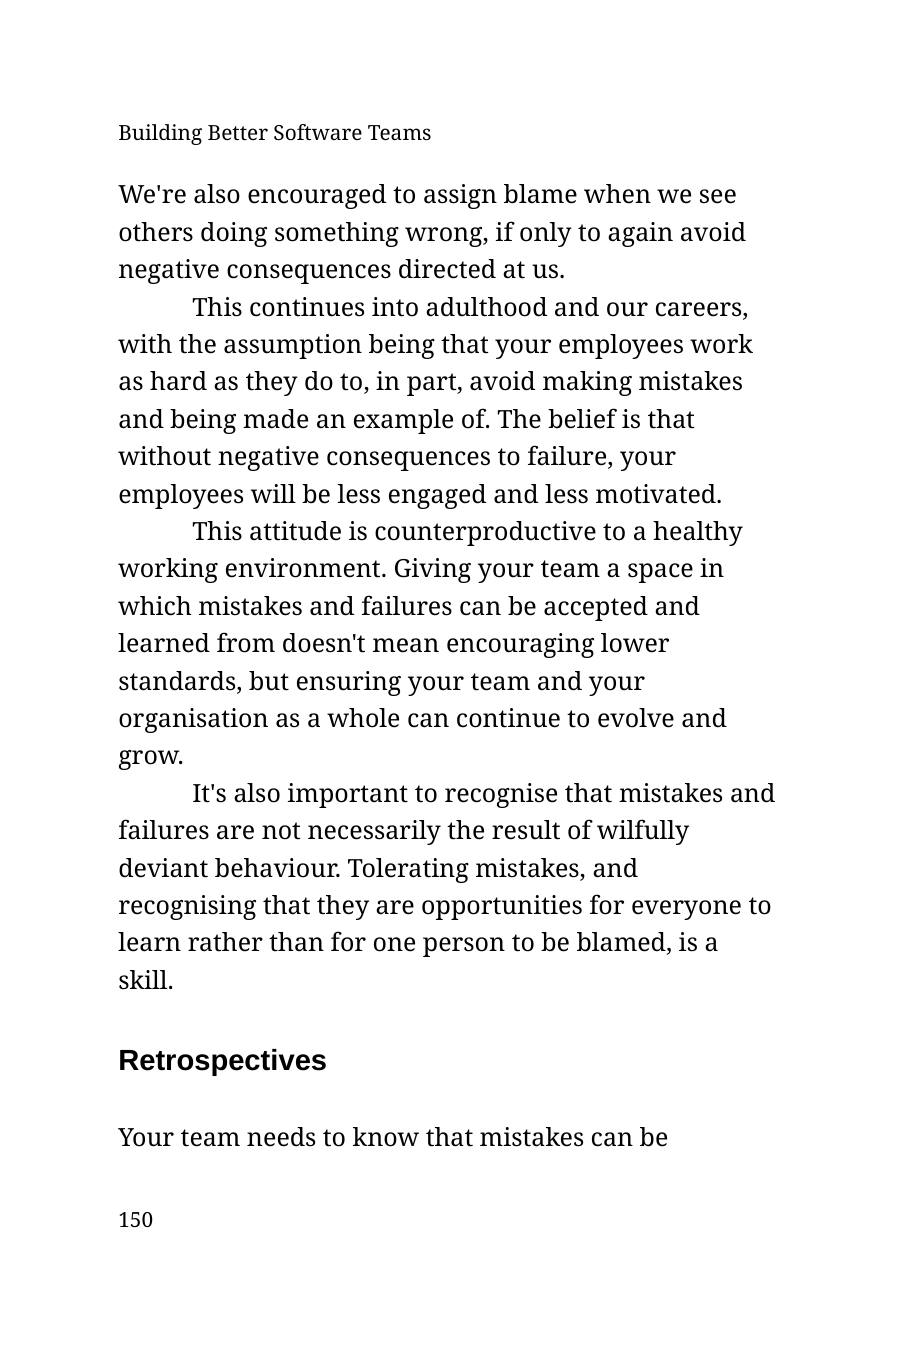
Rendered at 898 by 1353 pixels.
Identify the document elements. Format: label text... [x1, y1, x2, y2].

text This continues into adulthood and our careers, with the assumption being that your employees work as hard as they do to, in part, avoid making mistakes and being made an example of. The belief is that without negative consequences to failure, your employees will be less engaged and less motivated. [118, 289, 779, 510]
text This attitude is counterproductive to a healthy working environment. Giving your team a space in which mistakes and failures can be accepted and learned from doesn't mean encouraging lower standards, but ensuring your team and your organisation as a whole can continue to evolve and grow. [118, 514, 779, 772]
text It's also important to recognise that mistakes and failures are not necessarily the result of wilfully deviant behaviour. Tolerating mistakes, and recognising that they are opportunities for everyone to learn rather than for one person to be blamed, is a skill. [118, 775, 779, 996]
text Your team needs to know that mistakes can be [118, 1120, 779, 1154]
subtitle Retrospectives [118, 1043, 779, 1077]
text We're also encouraged to assign blame when we see others doing something wrong, if only to again avoid negative consequences directed at us. [118, 177, 779, 286]
